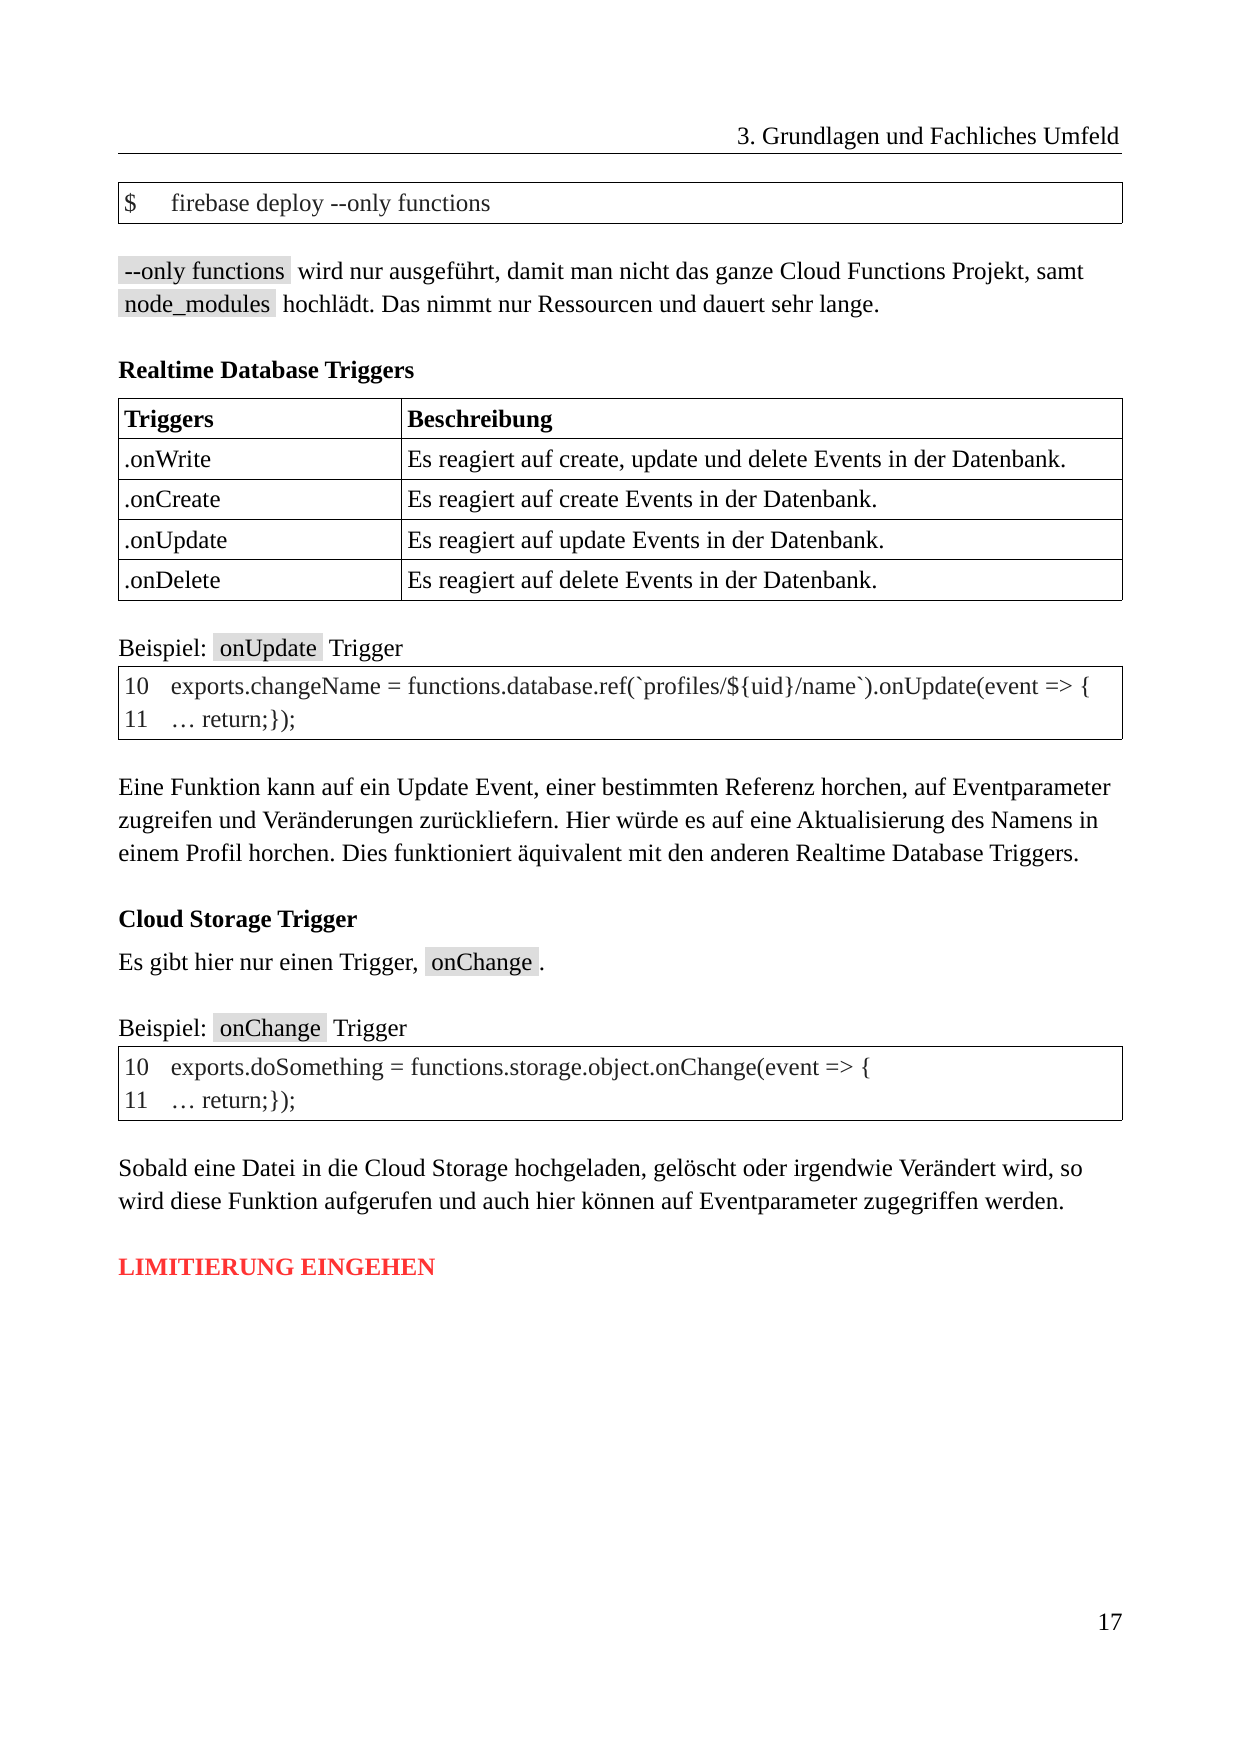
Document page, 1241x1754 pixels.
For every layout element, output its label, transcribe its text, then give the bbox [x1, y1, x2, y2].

text Realtime Database Triggers [118, 355, 1122, 383]
table_header exports.doSomething = functions.storage.object.onChange(event => { … return;}); [165, 1047, 1122, 1120]
table_header Triggers [119, 399, 401, 438]
table_cell Es reagiert auf create Events in der Datenbank. [402, 480, 1122, 519]
table_header 10 11 [119, 1047, 165, 1120]
text Eine Funktion kann auf ein Update Event, einer bestimmten Referenz horchen, auf Eventparameter zugreifen und Veränderungen zurückliefern. Hier würde es auf eine Aktualisierung des Namens in einem Profil horchen. Dies funktioniert äquivalent mit den anderen Realtime Database Triggers. [118, 772, 1122, 867]
table_cell .onDelete [119, 560, 401, 599]
table_cell Es reagiert auf delete Events in der Datenbank. [402, 560, 1122, 599]
text node_modules hochlädt. Das nimmt nur Ressourcen und dauert sehr lange. [118, 289, 1122, 317]
text Cloud Storage Trigger [118, 904, 1122, 933]
text Sobald eine Datei in die Cloud Storage hochgeladen, gelöscht oder irgendwie Verändert wird, so wird diese Funktion aufgerufen und auch hier können auf Eventparameter zugegriffen werden. [118, 1153, 1122, 1214]
text Es gibt hier nur einen Trigger, onChange . [118, 947, 1122, 976]
table_cell .onWrite [119, 439, 401, 478]
table_header exports.changeName = functions.database.ref(`profiles/${uid}/name`).onUpdate(event => { … return;}); [165, 667, 1122, 739]
table_header $ [119, 183, 165, 223]
text Beispiel: onUpdate Trigger [118, 633, 1122, 661]
text Beispiel: onChange Trigger [118, 1013, 1122, 1042]
text LIMITIERUNG EINGEHEN [118, 1252, 1122, 1281]
table_header firebase deploy --only functions [165, 183, 1122, 223]
table_header Beschreibung [402, 399, 1122, 438]
text --only functions wird nur ausgeführt, damit man nicht das ganze Cloud Functions Projekt, samt [118, 256, 1122, 284]
table_cell .onUpdate [119, 520, 401, 559]
table_header 10 11 [119, 667, 165, 739]
table_cell .onCreate [119, 480, 401, 519]
table_cell Es reagiert auf update Events in der Datenbank. [402, 520, 1122, 559]
table_cell Es reagiert auf create, update und delete Events in der Datenbank. [402, 439, 1122, 478]
